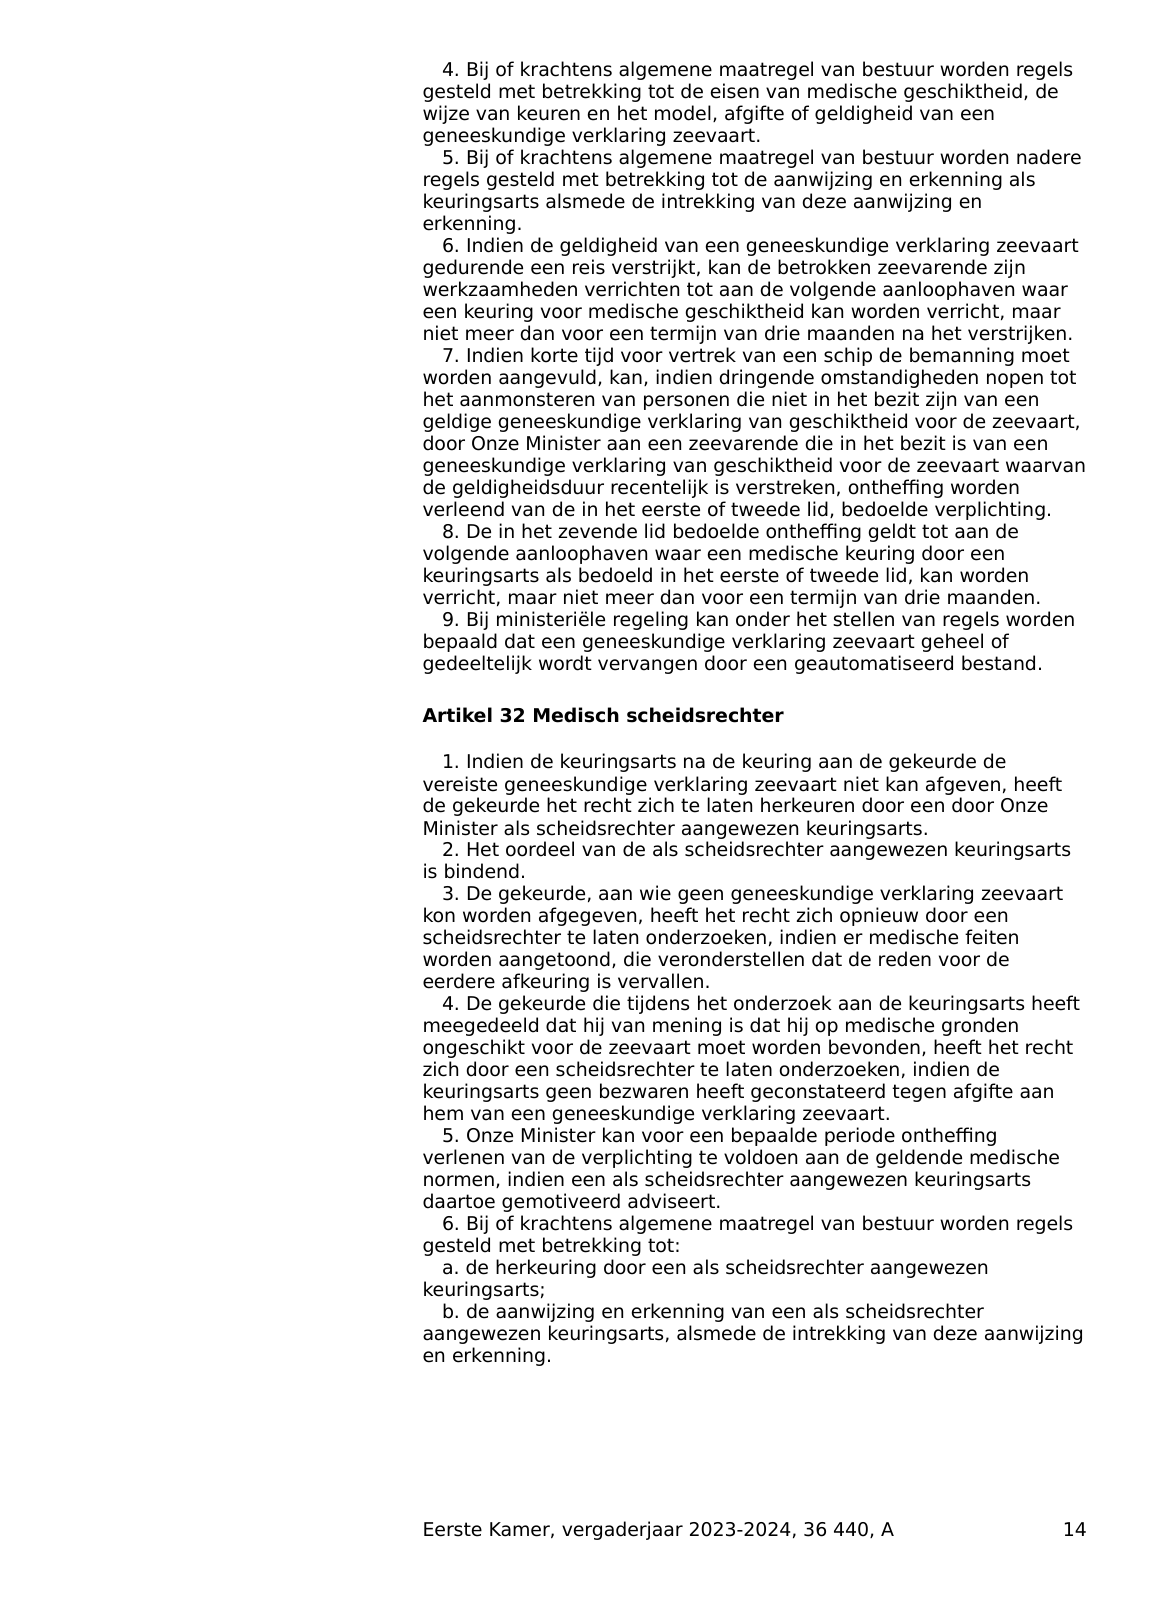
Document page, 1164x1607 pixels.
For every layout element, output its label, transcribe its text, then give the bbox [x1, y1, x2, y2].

text b. de aanwijzing en erkenning van een als scheidsrechter aangewezen keuringsarts, alsmede de intrekking van deze aanwijzing en erkenning. [422, 1301, 1087, 1367]
text 2. Het oordeel van de als scheidsrechter aangewezen keuringsarts is bindend. [422, 839, 1087, 883]
text 4. De gekeurde die tijdens het onderzoek aan de keuringsarts heeft meegedeeld dat hij van mening is dat hij op medische gronden ongeschikt voor de zeevaart moet worden bevonden, heeft het recht zich door een scheidsrechter te laten onderzoeken, indien de keuringsarts geen bezwaren heeft geconstateerd tegen afgifte aan hem van een geneeskundige verklaring zeevaart. [422, 993, 1087, 1125]
text 8. De in het zevende lid bedoelde ontheffing geldt tot aan de volgende aanloophaven waar een medische keuring door een keuringsarts als bedoeld in het eerste of tweede lid, kan worden verricht, maar niet meer dan voor een termijn van drie maanden. [422, 521, 1087, 608]
subtitle Artikel 32 Medisch scheidsrechter [422, 704, 1087, 726]
text 7. Indien korte tijd voor vertrek van een schip de bemanning moet worden aangevuld, kan, indien dringende omstandigheden nopen tot het aanmonsteren van personen die niet in het bezit zijn van een geldige geneeskundige verklaring van geschiktheid voor de zeevaart, door Onze Minister aan een zeevarende die in het bezit is van een geneeskundige verklaring van geschiktheid voor de zeevaart waarvan de geldigheidsduur recentelijk is verstreken, ontheffing worden verleend van de in het eerste of tweede lid, bedoelde verplichting. [422, 345, 1087, 521]
text 6. Bij of krachtens algemene maatregel van bestuur worden regels gesteld met betrekking tot: [422, 1213, 1087, 1257]
text 9. Bij ministeriële regeling kan onder het stellen van regels worden bepaald dat een geneeskundige verklaring zeevaart geheel of gedeeltelijk wordt vervangen door een geautomatiseerd bestand. [422, 608, 1087, 674]
text a. de herkeuring door een als scheidsrechter aangewezen keuringsarts; [422, 1257, 1087, 1301]
text 4. Bij of krachtens algemene maatregel van bestuur worden regels gesteld met betrekking tot de eisen van medische geschiktheid, de wijze van keuren en het model, afgifte of geldigheid van een geneeskundige verklaring zeevaart. [422, 59, 1087, 147]
text 6. Indien de geldigheid van een geneeskundige verklaring zeevaart gedurende een reis verstrijkt, kan de betrokken zeevarende zijn werkzaamheden verrichten tot aan de volgende aanloophaven waar een keuring voor medische geschiktheid kan worden verricht, maar niet meer dan voor een termijn van drie maanden na het verstrijken. [422, 235, 1087, 345]
text 1. Indien de keuringsarts na de keuring aan de gekeurde de vereiste geneeskundige verklaring zeevaart niet kan afgeven, heeft de gekeurde het recht zich te laten herkeuren door een door Onze Minister als scheidsrechter aangewezen keuringsarts. [422, 751, 1087, 839]
text 3. De gekeurde, aan wie geen geneeskundige verklaring zeevaart kon worden afgegeven, heeft het recht zich opnieuw door een scheidsrechter te laten onderzoeken, indien er medische feiten worden aangetoond, die veronderstellen dat de reden voor de eerdere afkeuring is vervallen. [422, 883, 1087, 993]
text 5. Onze Minister kan voor een bepaalde periode ontheffing verlenen van de verplichting te voldoen aan de geldende medische normen, indien een als scheidsrechter aangewezen keuringsarts daartoe gemotiveerd adviseert. [422, 1125, 1087, 1213]
text 5. Bij of krachtens algemene maatregel van bestuur worden nadere regels gesteld met betrekking tot de aanwijzing en erkenning als keuringsarts alsmede de intrekking van deze aanwijzing en erkenning. [422, 147, 1087, 235]
